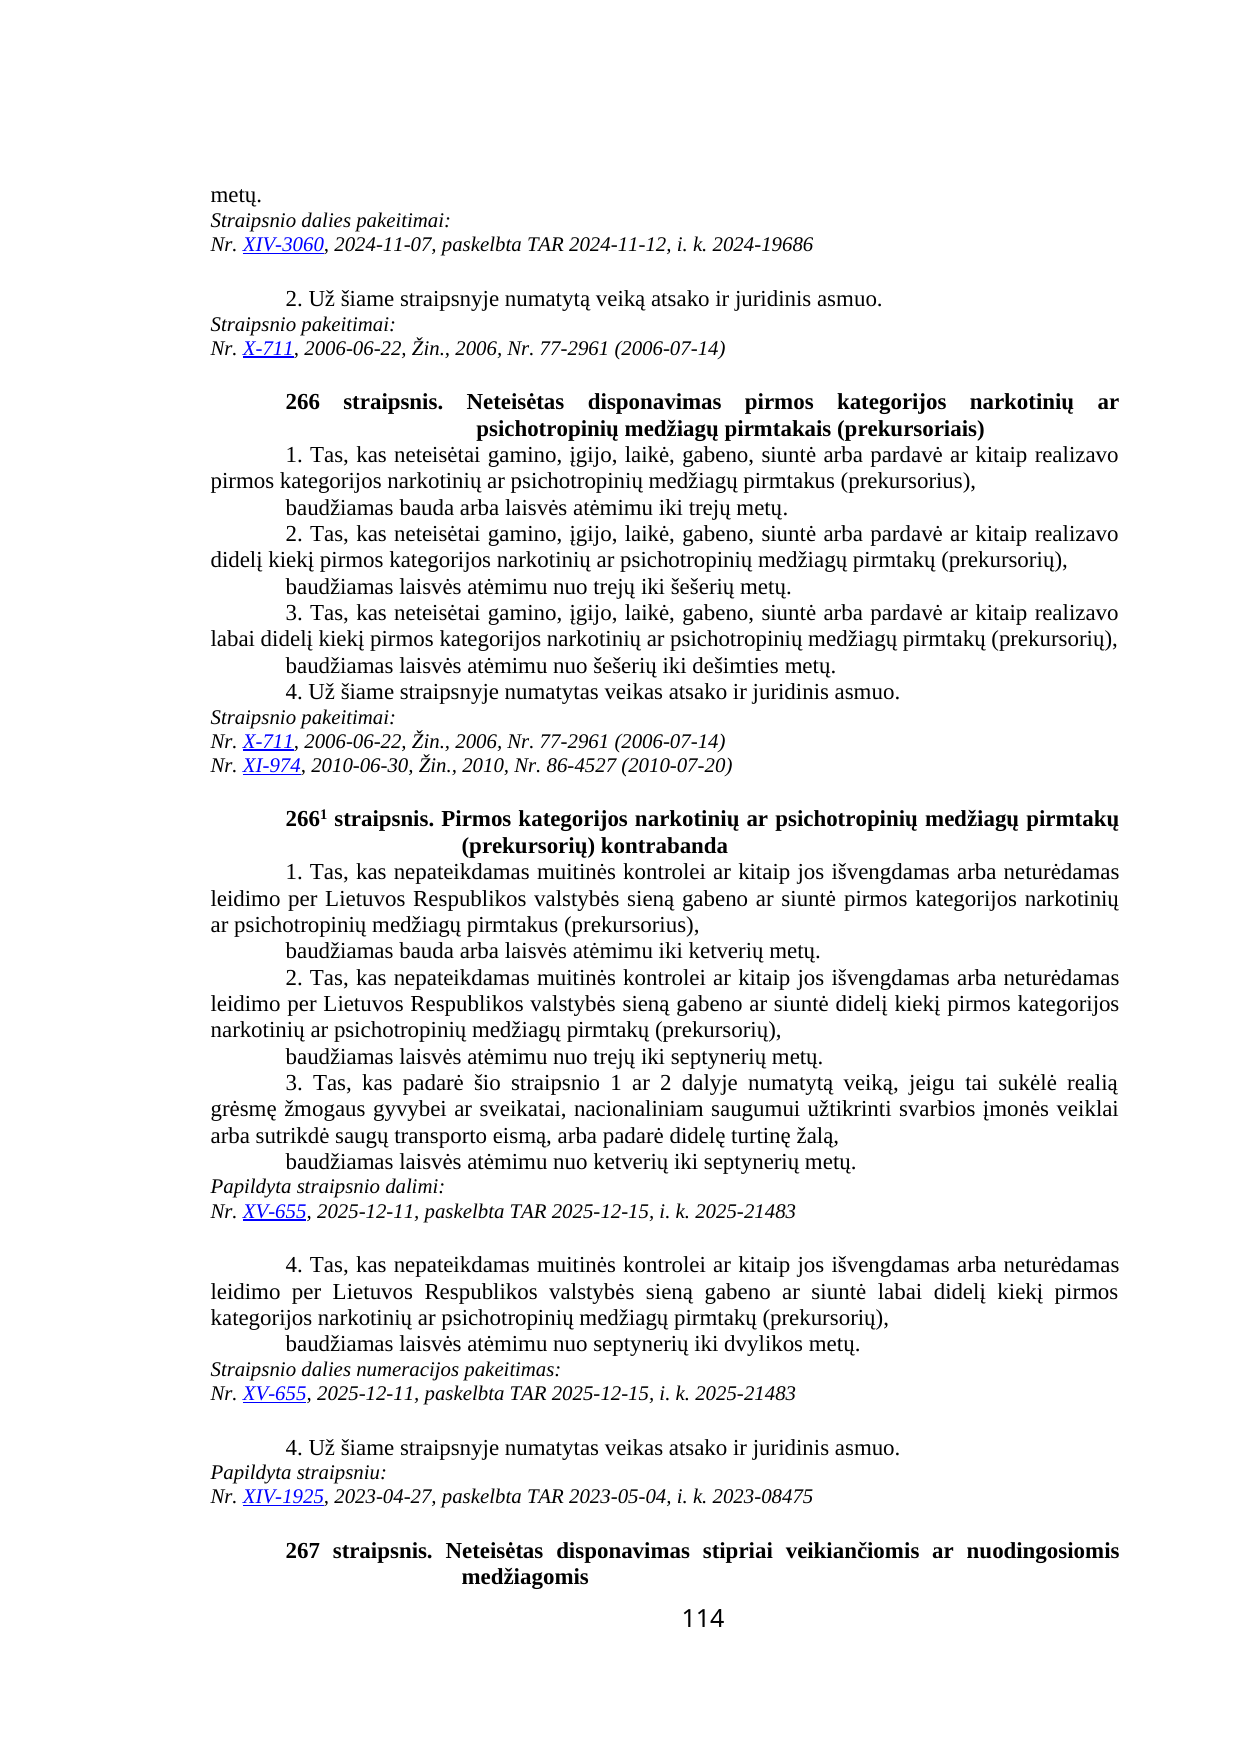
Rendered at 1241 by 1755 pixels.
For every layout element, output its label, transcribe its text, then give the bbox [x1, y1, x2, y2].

text Straipsnio pakeitimai: [210, 311, 1120, 336]
text 267 straipsnis. Neteisėtas disponavimas stipriai veikiančiomis ar nuodingosiomis medžiagomis [285, 1537, 1120, 1589]
text 2. Tas, kas nepateikdamas muitinės kontrolei ar kitaip jos išvengdamas arba neturėdamas leidimo per Lietuvos Respublikos valstybės sieną gabeno ar siuntė didelį kiekį pirmos kategorijos narkotinių ar psichotropinių medžiagų pirmtakų (prekursorių), [210, 964, 1120, 1043]
text 4. Tas, kas nepateikdamas muitinės kontrolei ar kitaip jos išvengdamas arba neturėdamas leidimo per Lietuvos Respublikos valstybės sieną gabeno ar siuntė labai didelį kiekį pirmos kategorijos narkotinių ar psichotropinių medžiagų pirmtakų (prekursorių), [210, 1251, 1120, 1330]
text 1. Tas, kas nepateikdamas muitinės kontrolei ar kitaip jos išvengdamas arba neturėdamas leidimo per Lietuvos Respublikos valstybės sieną gabeno ar siuntė pirmos kategorijos narkotinių ar psichotropinių medžiagų pirmtakus (prekursorius), [210, 858, 1120, 937]
text Nr. XV-655, 2025-12-11, paskelbta TAR 2025-12-15, i. k. 2025-21483 [210, 1381, 1120, 1405]
text 1. Tas, kas neteisėtai gamino, įgijo, laikė, gabeno, siuntė arba pardavė ar kitaip realizavo pirmos kategorijos narkotinių ar psichotropinių medžiagų pirmtakus (prekursorius), [210, 441, 1120, 494]
text Papildyta straipsniu: [210, 1460, 1120, 1484]
text Papildyta straipsnio dalimi: [210, 1174, 1120, 1198]
text 266 straipsnis. Neteisėtas disponavimas pirmos kategorijos narkotinių ar psichotropinių medžiagų pirmtakais (prekursoriais) [285, 388, 1120, 441]
text baudžiamas laisvės atėmimu nuo šešerių iki dešimties metų. [210, 652, 1120, 678]
text metų. [210, 179, 1120, 208]
text Nr. X-711, 2006-06-22, Žin., 2006, Nr. 77-2961 (2006-07-14) [210, 336, 1120, 359]
text Nr. XIV-1925, 2023-04-27, paskelbta TAR 2023-05-04, i. k. 2023-08475 [210, 1484, 1120, 1508]
text Nr. XV-655, 2025-12-11, paskelbta TAR 2025-12-15, i. k. 2025-21483 [210, 1198, 1120, 1223]
text 2. Tas, kas neteisėtai gamino, įgijo, laikė, gabeno, siuntė arba pardavė ar kitaip realizavo didelį kiekį pirmos kategorijos narkotinių ar psichotropinių medžiagų pirmtakų (prekursorių), [210, 520, 1120, 573]
text Straipsnio pakeitimai: [210, 704, 1120, 729]
text Straipsnio dalies pakeitimai: [210, 208, 1120, 232]
text baudžiamas laisvės atėmimu nuo trejų iki septynerių metų. [210, 1043, 1120, 1069]
text Nr. XI-974, 2010-06-30, Žin., 2010, Nr. 86-4527 (2010-07-20) [210, 753, 1120, 777]
text 4. Už šiame straipsnyje numatytas veikas atsako ir juridinis asmuo. [210, 678, 1120, 704]
text 4. Už šiame straipsnyje numatytas veikas atsako ir juridinis asmuo. [210, 1434, 1120, 1460]
text 3. Tas, kas neteisėtai gamino, įgijo, laikė, gabeno, siuntė arba pardavė ar kitaip realizavo labai didelį kiekį pirmos kategorijos narkotinių ar psichotropinių medžiagų pirmtakų (prekursorių), [210, 599, 1120, 652]
text 2. Už šiame straipsnyje numatytą veiką atsako ir juridinis asmuo. [210, 285, 1120, 311]
text 3. Tas, kas padarė šio straipsnio 1 ar 2 dalyje numatytą veiką, jeigu tai sukėlė realią grėsmę žmogaus gyvybei ar sveikatai, nacionaliniam saugumui užtikrinti svarbios įmonės veiklai arba sutrikdė saugų transporto eismą, arba padarė didelę turtinę žalą, [210, 1069, 1120, 1148]
text baudžiamas bauda arba laisvės atėmimu iki trejų metų. [210, 494, 1120, 520]
text Nr. XIV-3060, 2024-11-07, paskelbta TAR 2024-11-12, i. k. 2024-19686 [210, 232, 1120, 256]
text baudžiamas bauda arba laisvės atėmimu iki ketverių metų. [210, 937, 1120, 964]
text Straipsnio dalies numeracijos pakeitimas: [210, 1357, 1120, 1381]
text 2661 straipsnis. Pirmos kategorijos narkotinių ar psichotropinių medžiagų pirmtakų (prekursorių) kontrabanda [285, 806, 1120, 858]
text baudžiamas laisvės atėmimu nuo ketverių iki septynerių metų. [210, 1148, 1120, 1174]
text baudžiamas laisvės atėmimu nuo septynerių iki dvylikos metų. [210, 1330, 1120, 1357]
text Nr. X-711, 2006-06-22, Žin., 2006, Nr. 77-2961 (2006-07-14) [210, 729, 1120, 753]
text baudžiamas laisvės atėmimu nuo trejų iki šešerių metų. [210, 573, 1120, 599]
